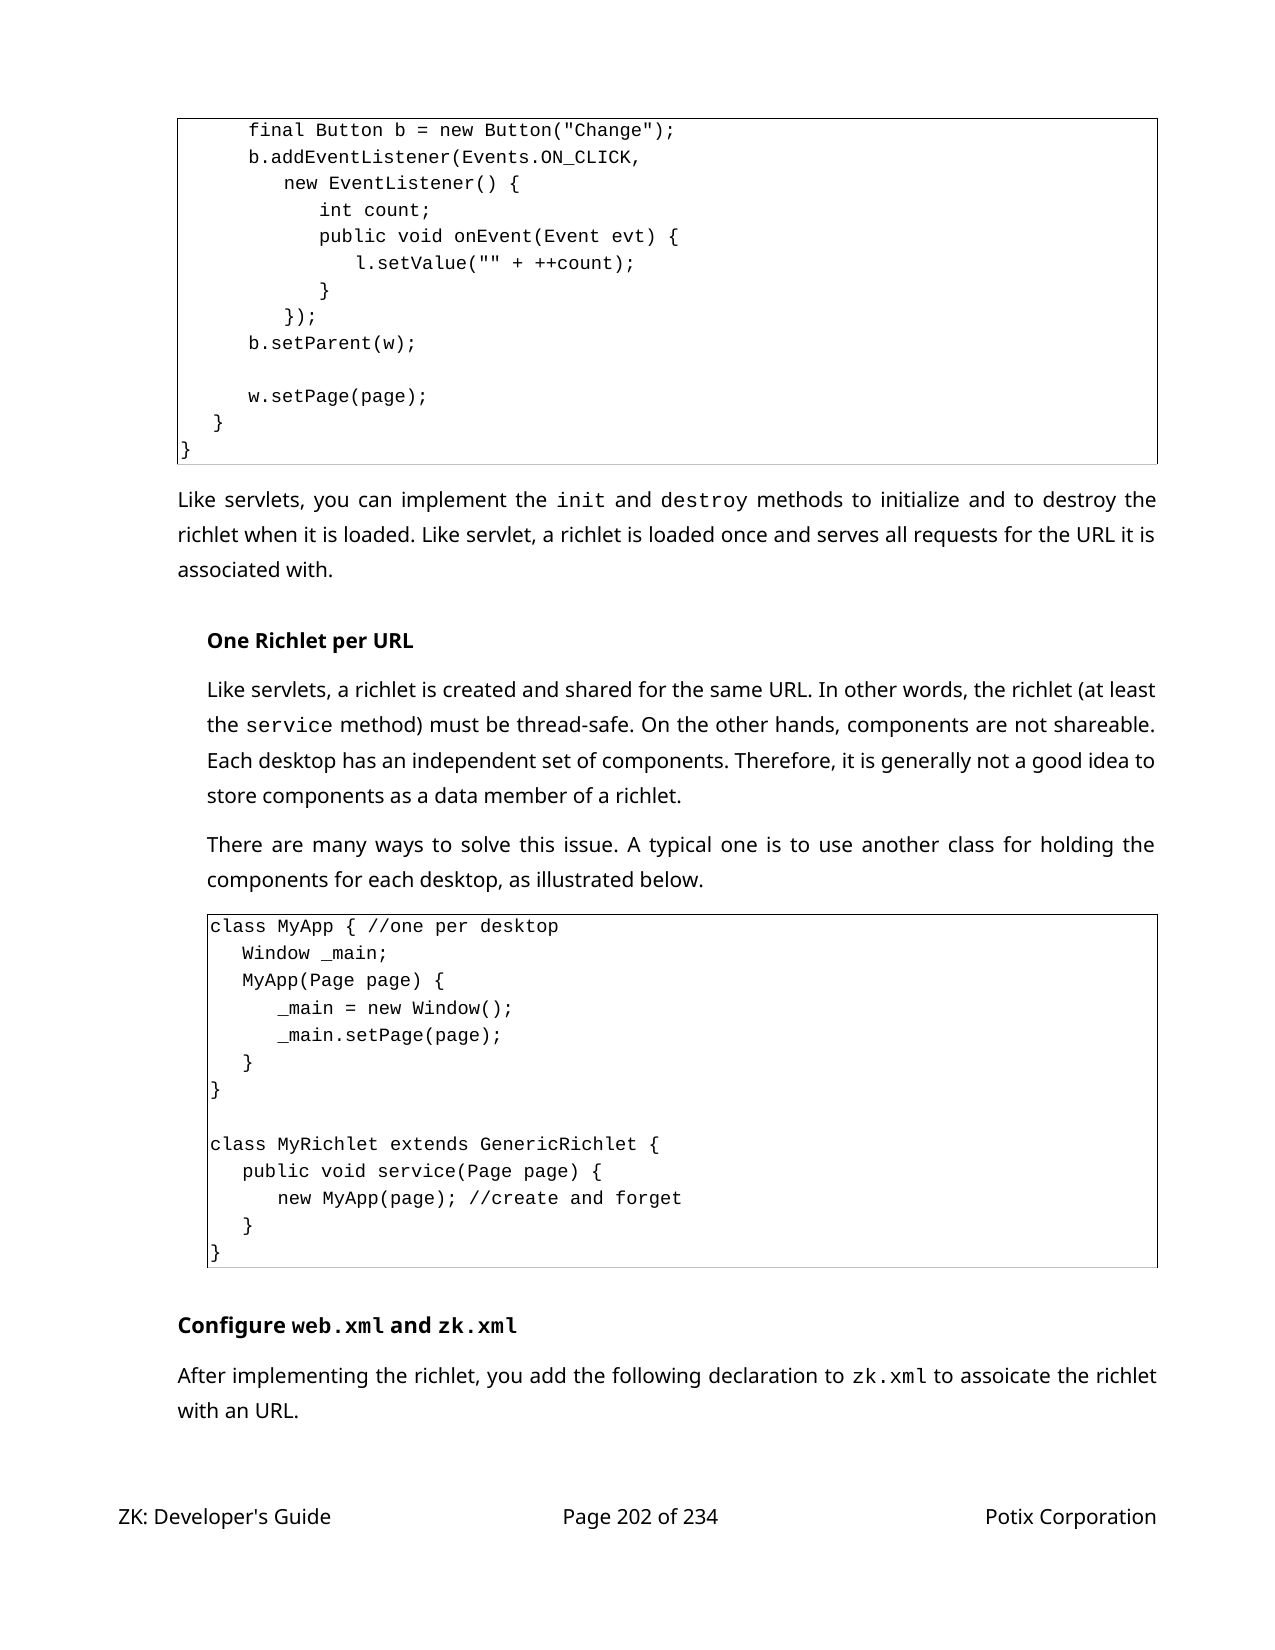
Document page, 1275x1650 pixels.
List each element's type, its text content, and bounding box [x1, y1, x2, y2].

text class MyRichlet extends GenericRichlet { [208, 1131, 1157, 1156]
text MyApp(Page page) { [208, 968, 1157, 993]
text final Button b = new Button("Change"); b.addEventListener(Events.ON_CLICK, new EventListener() { int count; public void onEvent(Event evt) { l.setValue("" + ++count); } }); b.setParent(w); w.setPage(page); } } [178, 119, 1157, 464]
subtitle One Richlet per URL [207, 626, 1157, 654]
text _main.setPage(page); [208, 1023, 1157, 1047]
text Window _main; [208, 941, 1157, 965]
text Like servlets, you can implement the init and destroy methods to initialize and to destroy the richlet when it is loaded. Like servlet, a richlet is loaded once and serves all requests for the URL it is associated with. [177, 485, 1157, 584]
text new MyApp(page); //create and forget [208, 1186, 1157, 1210]
text _main = new Window(); [208, 996, 1157, 1020]
subtitle Configure web.xml and zk.xml [177, 1310, 1157, 1340]
text class MyApp { //one per desktop [208, 915, 1157, 938]
text } [208, 1213, 1157, 1237]
text public void service(Page page) { [208, 1159, 1157, 1183]
text } [208, 1077, 1157, 1101]
text After implementing the richlet, you add the following declaration to zk.xml to assoicate the richlet with an URL. [177, 1361, 1157, 1424]
text There are many ways to solve this issue. A typical one is to use another class for holding the components for each desktop, as illustrated below. [207, 830, 1157, 893]
text } [208, 1050, 1157, 1074]
text Like servlets, a richlet is created and shared for the same URL. In other words, the richlet (at least the service method) must be thread-safe. On the other hands, components are not shareable. Each desktop has an independent set of components. Therefore, it is generally not a good idea to store components as a data member of a richlet. [207, 675, 1157, 809]
text } [208, 1240, 1157, 1267]
